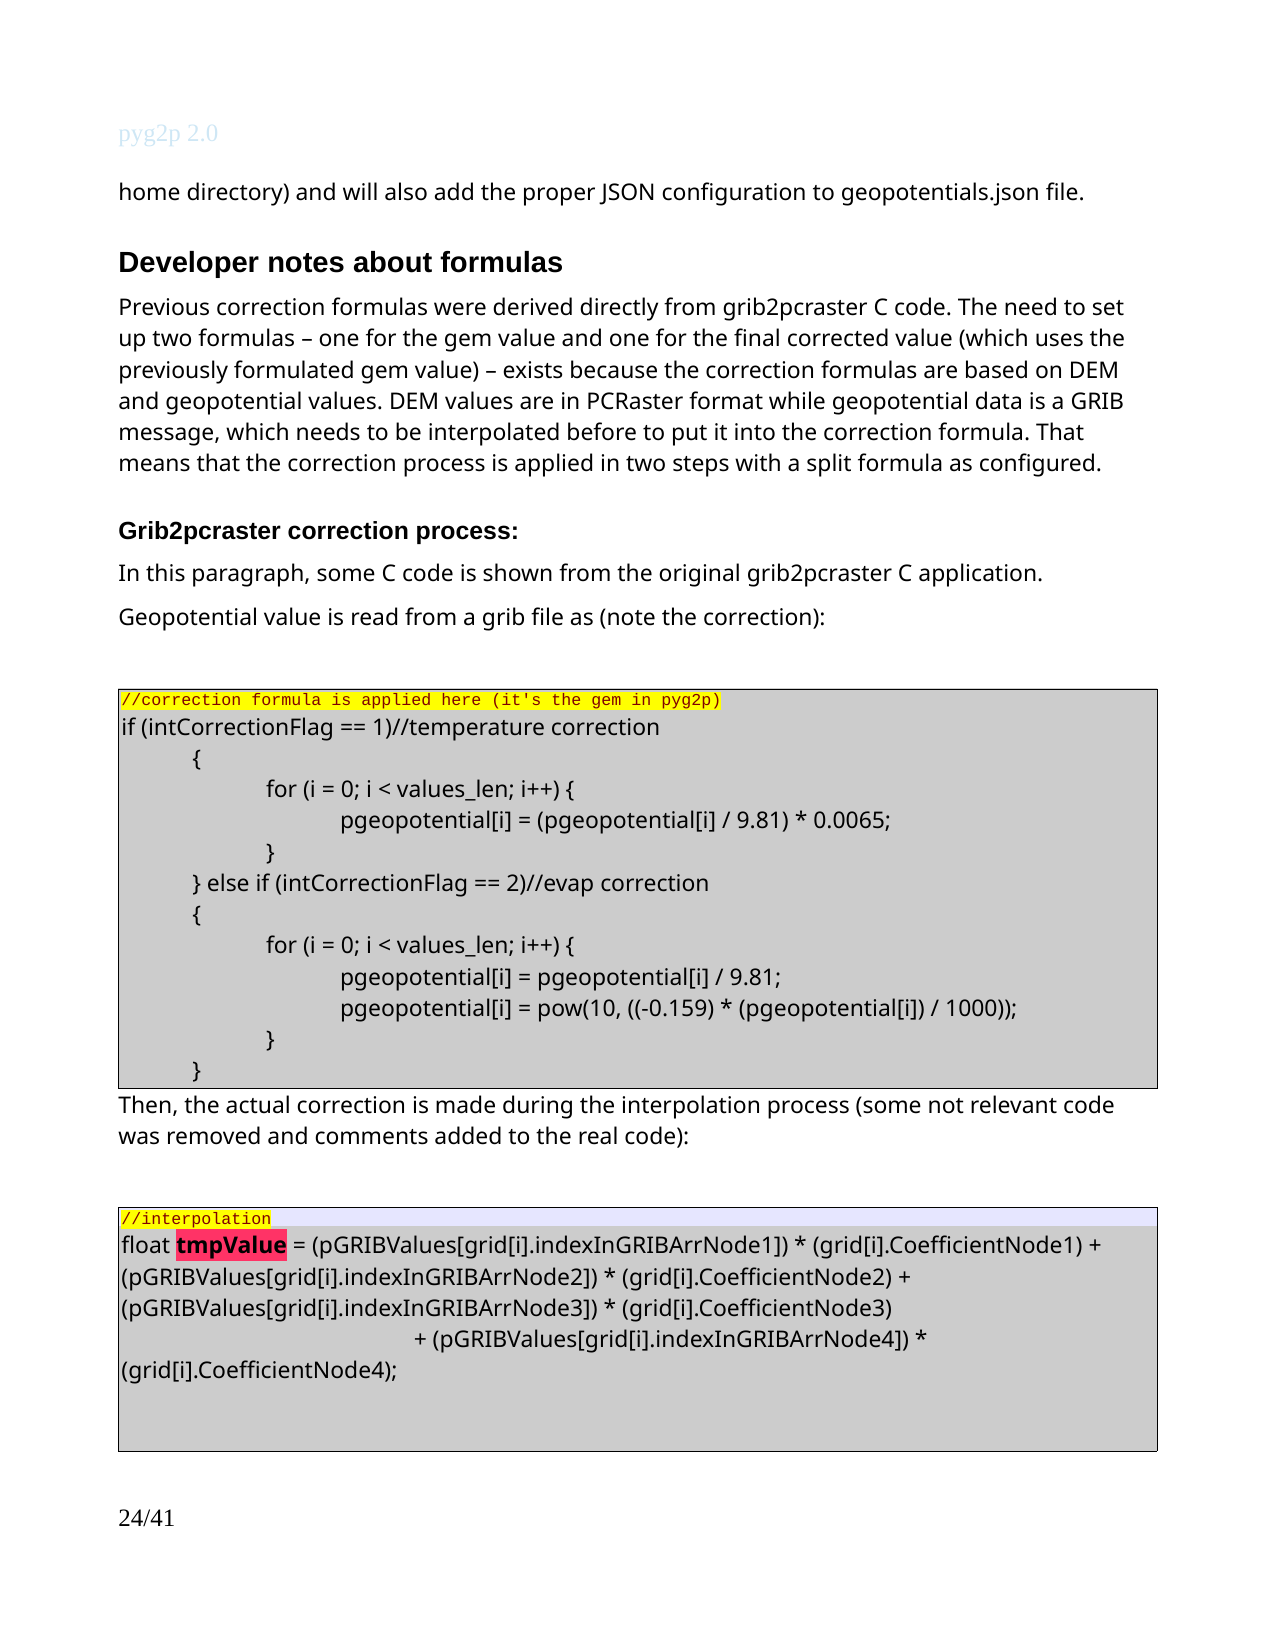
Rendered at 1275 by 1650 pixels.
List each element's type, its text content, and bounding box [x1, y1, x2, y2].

text Then, the actual correction is made during the interpolation process (some not relevant code was removed and comments added to the real code): [118, 1089, 1157, 1151]
text [119, 1414, 1157, 1451]
text if (intCorrectionFlag == 1)//temperature correction [119, 707, 1157, 738]
text + (pGRIBValues[grid[i].indexInGRIBArrNode4]) * (grid[i].CoefficientNode4); [119, 1320, 1157, 1382]
text Geopotential value is read from a grib file as (note the correction): [118, 601, 1157, 632]
text pgeopotential[i] = pow(10, ((-0.159) * (pgeopotential[i]) / 1000)); [119, 988, 1157, 1020]
text } [119, 1020, 1157, 1051]
text for (i = 0; i < values_len; i++) { [119, 770, 1157, 801]
text In this paragraph, some C code is shown from the original grib2pcraster C application. [118, 557, 1157, 588]
text pgeopotential[i] = (pgeopotential[i] / 9.81) * 0.0065; [119, 801, 1157, 832]
text for (i = 0; i < values_len; i++) { [119, 926, 1157, 957]
text { [119, 895, 1157, 926]
text } else if (intCorrectionFlag == 2)//evap correction [119, 863, 1157, 895]
subtitle Grib2pcraster correction process: [118, 516, 1157, 545]
text pgeopotential[i] = pgeopotential[i] / 9.81; [119, 957, 1157, 988]
text //correction formula is applied here (it's the gem in pyg2p) [119, 690, 1157, 707]
subtitle Developer notes about formulas [118, 245, 1157, 279]
text { [119, 738, 1157, 770]
text //interpolation [119, 1208, 1157, 1226]
text Previous correction formulas were derived directly from grib2pcraster C code. The need to set up two formulas – one for the gem value and one for the final corrected value (which uses the previously formulated gem value) – exists because the correction formulas are based on DEM and geopotential values. DEM values are in PCRaster format while geopotential data is a GRIB message, which needs to be interpolated before to put it into the correction formula. That means that the correction process is applied in two steps with a split formula as configured. [118, 291, 1157, 479]
text } [119, 832, 1157, 863]
text } [119, 1051, 1157, 1088]
text float tmpValue = (pGRIBValues[grid[i].indexInGRIBArrNode1]) * (grid[i].CoefficientNode1) + (pGRIBValues[grid[i].indexInGRIBArrNode2]) * (grid[i].CoefficientNode2) + (pGRIBValues[grid[i].indexInGRIBArrNode3]) * (grid[i].CoefficientNode3) [119, 1226, 1157, 1320]
text home directory) and will also add the proper JSON configuration to geopotentials.json file. [118, 176, 1157, 208]
